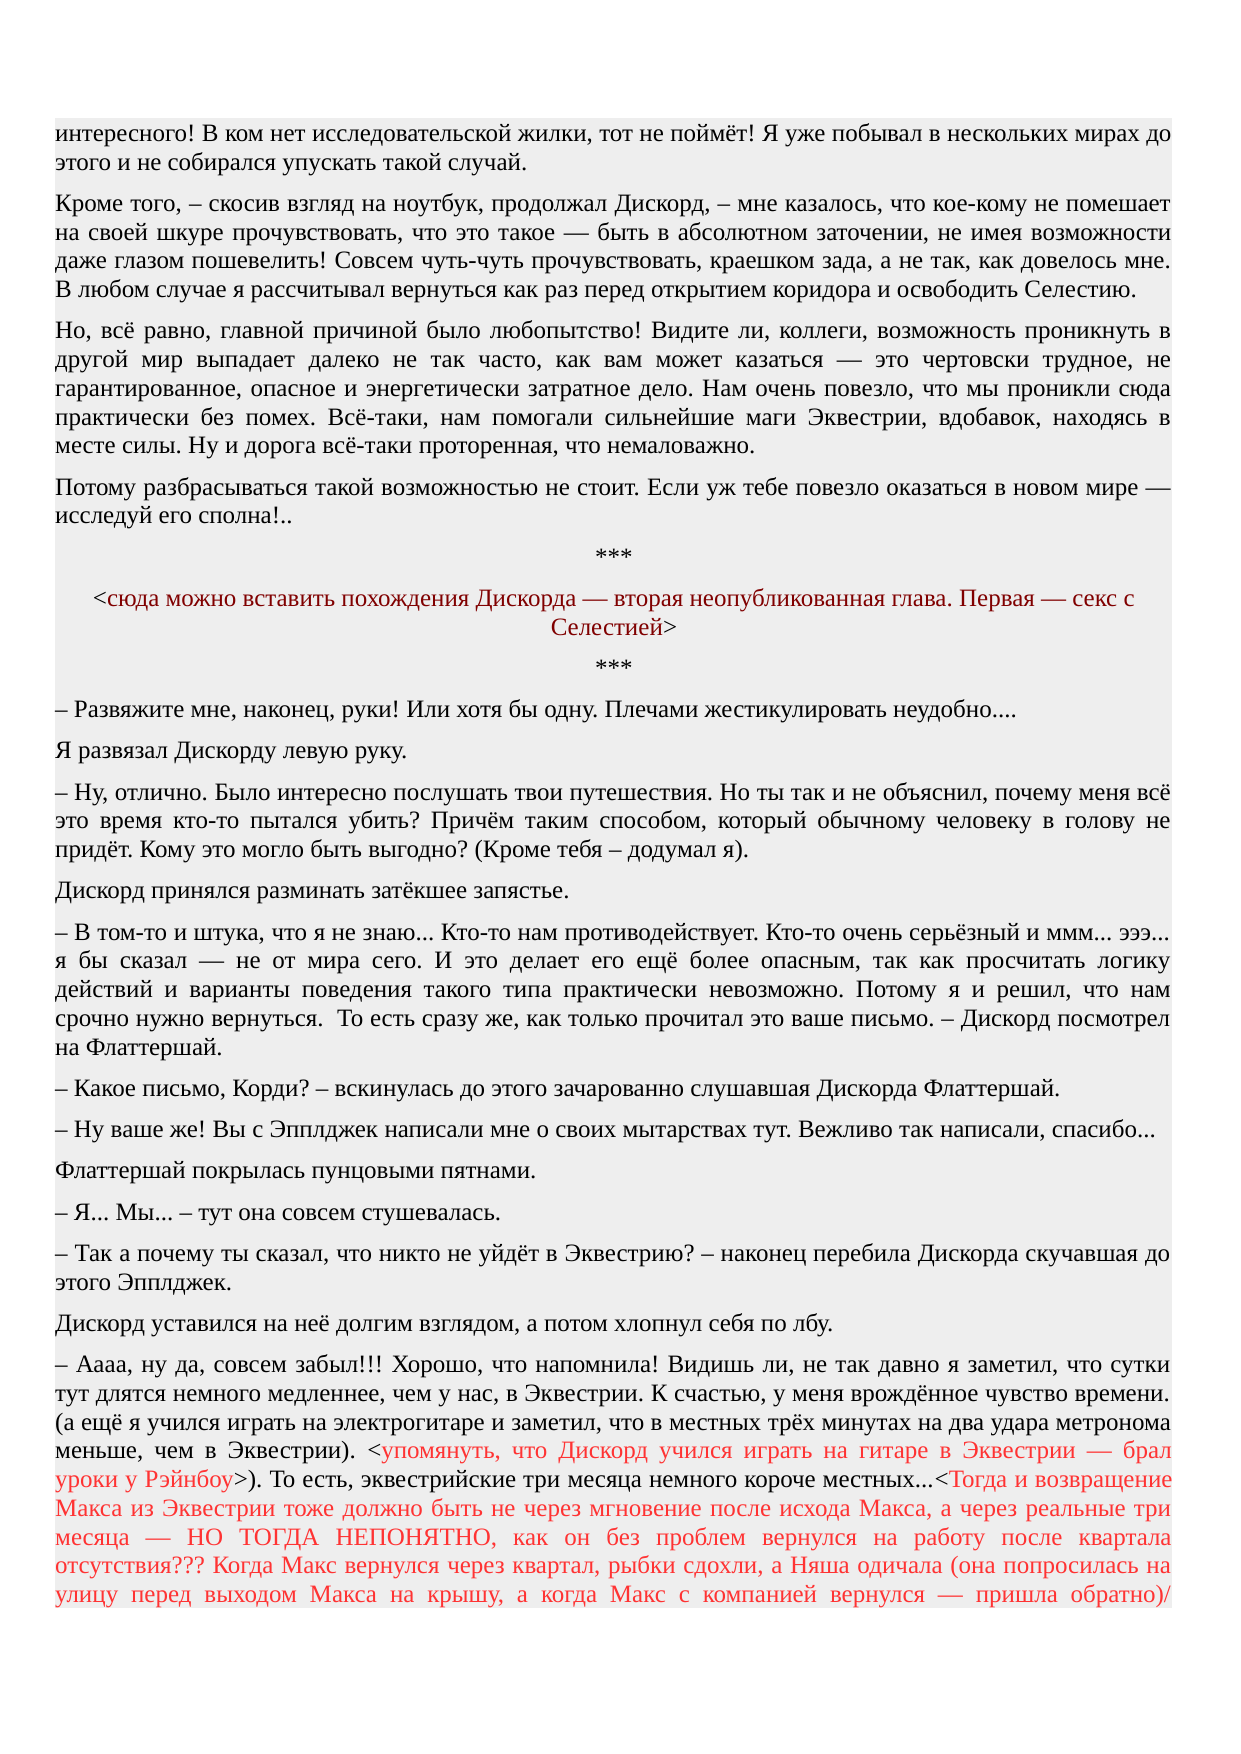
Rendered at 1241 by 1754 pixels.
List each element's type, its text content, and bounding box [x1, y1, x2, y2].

text интересного! В ком нет исследовательской жилки, тот не поймёт! Я уже побывал в нескольких мирах до этого и не собирался упускать такой случай. [55, 118, 1172, 176]
text – Ну ваше же! Вы с Эпплджек написали мне о своих мытарствах тут. Вежливо так написали, спасибо... [55, 1114, 1172, 1143]
text Кроме того, – скосив взгляд на ноутбук, продолжал Дискорд, – мне казалось, что кое-кому не помешает на своей шкуре прочувствовать, что это такое — быть в абсолютном заточении, не имея возможности даже глазом пошевелить! Совсем чуть-чуть прочувствовать, краешком зада, а не так, как довелось мне. В любом случае я рассчитывал вернуться как раз перед открытием коридора и освободить Селестию. [55, 188, 1172, 303]
text Флаттершай покрылась пунцовыми пятнами. [55, 1156, 1172, 1184]
text – Так а почему ты сказал, что никто не уйдёт в Эквестрию? – наконец перебила Дискорда скучавшая до этого Эпплджек. [55, 1238, 1172, 1296]
text – Я... Мы... – тут она совсем стушевалась. [55, 1197, 1172, 1226]
text Дискорд уставился на неё долгим взглядом, а потом хлопнул себя по лбу. [55, 1308, 1172, 1337]
text *** [55, 542, 1172, 571]
text – Какое письмо, Корди? – вскинулась до этого зачарованно слушавшая Дискорда Флаттершай. [55, 1073, 1172, 1102]
text Потому разбрасываться такой возможностью не стоит. Если уж тебе повезло оказаться в новом мире — исследуй его сполна!.. [55, 472, 1172, 529]
text Я развязал Дискорду левую руку. [55, 736, 1172, 764]
text *** [55, 653, 1172, 682]
text Но, всё равно, главной причиной было любопытство! Видите ли, коллеги, возможность проникнуть в другой мир выпадает далеко не так часто, как вам может казаться — это чертовски трудное, не гарантированное, опасное и энергетически затратное дело. Нам очень повезло, что мы проникли сюда практически без помех. Всё-таки, нам помогали сильнейшие маги Эквестрии, вдобавок, находясь в месте силы. Ну и дорога всё-таки проторенная, что немаловажно. [55, 316, 1172, 459]
text – Аааа, ну да, совсем забыл!!! Хорошо, что напомнила! Видишь ли, не так давно я заметил, что сутки тут длятся немного медленнее, чем у нас, в Эквестрии. К счастью, у меня врождённое чувство времени. (а ещё я учился играть на электрогитаре и заметил, что в местных трёх минутах на два удара метронома меньше, чем в Эквестрии). <упомянуть, что Дискорд учился играть на гитаре в Эквестрии — брал уроки у Рэйнбоу>). То есть, эквестрийские три месяца немного короче местных...<Тогда и возвращение Макса из Эквестрии тоже должно быть не через мгновение после исхода Макса, а через реальные три месяца — НО ТОГДА НЕПОНЯТНО, как он без проблем вернулся на работу после квартала отсутствия??? Когда Макс вернулся через квартал, рыбки сдохли, а Няша одичала (она попросилась на улицу перед выходом Макса на крышу, а когда Макс с компанией вернулся — пришла обратно)/ [55, 1349, 1172, 1608]
text – В том-то и штука, что я не знаю... Кто-то нам противодействует. Кто-то очень серьёзный и ммм... эээ... я бы сказал — не от мира сего. И это делает его ещё более опасным, так как просчитать логику действий и варианты поведения такого типа практически невозможно. Потому я и решил, что нам срочно нужно вернуться. То есть сразу же, как только прочитал это ваше письмо. – Дискорд посмотрел на Флаттершай. [55, 917, 1172, 1061]
text – Развяжите мне, наконец, руки! Или хотя бы одну. Плечами жестикулировать неудобно.... [55, 694, 1172, 723]
text Дискорд принялся разминать затёкшее запястье. [55, 876, 1172, 904]
text <сюда можно вставить похождения Дискорда — вторая неопубликованная глава. Первая — секс с Селестией> [55, 583, 1172, 641]
text – Ну, отлично. Было интересно послушать твои путешествия. Но ты так и не объяснил, почему меня всё это время кто-то пытался убить? Причём таким способом, который обычному человеку в голову не придёт. Кому это могло быть выгодно? (Кроме тебя – додумал я). [55, 777, 1172, 863]
